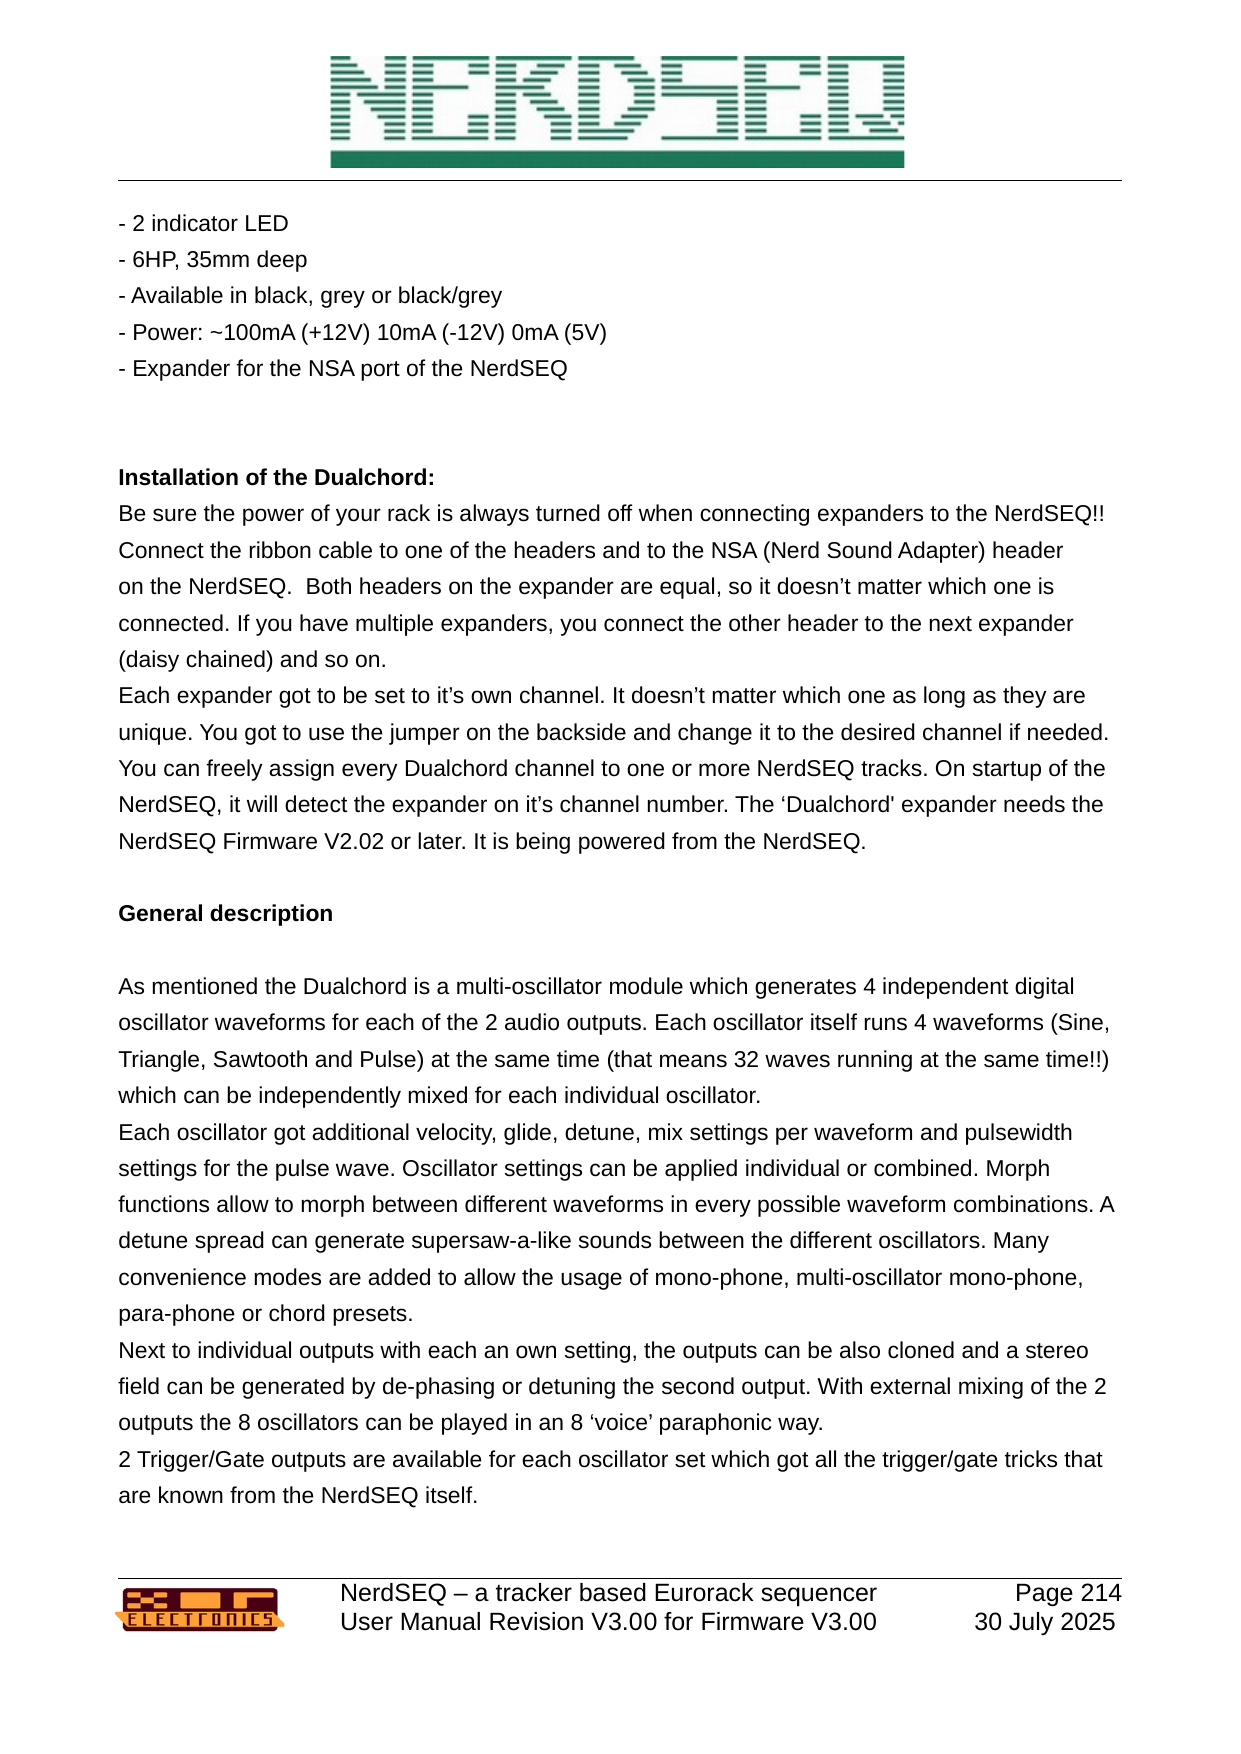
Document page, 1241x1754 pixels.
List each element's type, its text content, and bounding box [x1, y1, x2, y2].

text Next to individual outputs with each an own setting, the outputs can be also cloned and a stereo field can be generated by de-phasing or detuning the second output. With external mixing of the 2 outputs the 8 oscillators can be played in an 8 ‘voice’ paraphonic way. [118, 1337, 1122, 1436]
text You can freely assign every Dualchord channel to one or more NerdSEQ tracks. On startup of the NerdSEQ, it will detect the expander on it’s channel number. The ‘Dualchord' expander needs the NerdSEQ Firmware V2.02 or later. It is being powered from the NerdSEQ. [118, 755, 1122, 854]
text Connect the ribbon cable to one of the headers and to the NSA (Nerd Sound Adapter) header [118, 537, 1122, 563]
text 2 Trigger/Gate outputs are available for each oscillator set which got all the trigger/gate tricks that are known from the NerdSEQ itself. [118, 1446, 1122, 1508]
text - 2 indicator LED [118, 209, 1122, 236]
text - Expander for the NSA port of the NerdSEQ [118, 355, 1122, 381]
text - Power: ~100mA (+12V) 10mA (-12V) 0mA (5V) [118, 319, 1122, 345]
text General description [118, 900, 1122, 927]
text Each expander got to be set to it’s own channel. It doesn’t matter which one as long as they are unique. You got to use the jumper on the backside and change it to the desired channel if needed. [118, 682, 1122, 745]
picture [115, 1584, 285, 1634]
picture [330, 56, 905, 168]
text - 6HP, 35mm deep [118, 246, 1122, 272]
text Be sure the power of your rack is always turned off when connecting expanders to the NerdSEQ!! [118, 500, 1122, 527]
text Each oscillator got additional velocity, glide, detune, mix settings per waveform and pulsewidth settings for the pulse wave. Oscillator settings can be applied individual or combined. Morph functions allow to morph between different waveforms in every possible waveform combinations. A detune spread can generate supersaw-a-like sounds between the different oscillators. Many convenience modes are added to allow the usage of mono-phone, multi-oscillator mono-phone, para-phone or chord presets. [118, 1118, 1122, 1327]
text on the NerdSEQ. Both headers on the expander are equal, so it doesn’t matter which one is connected. If you have multiple expanders, you connect the other header to the next expander (daisy chained) and so on. [118, 573, 1122, 672]
text As mentioned the Dualchord is a multi-oscillator module which generates 4 independent digital oscillator waveforms for each of the 2 audio outputs. Each oscillator itself runs 4 waveforms (Sine, Triangle, Sawtooth and Pulse) at the same time (that means 32 waves running at the same time!!) which can be independently mixed for each individual oscillator. [118, 973, 1122, 1108]
text - Available in black, grey or black/grey [118, 282, 1122, 309]
text Installation of the Dualchord: [118, 464, 1122, 490]
